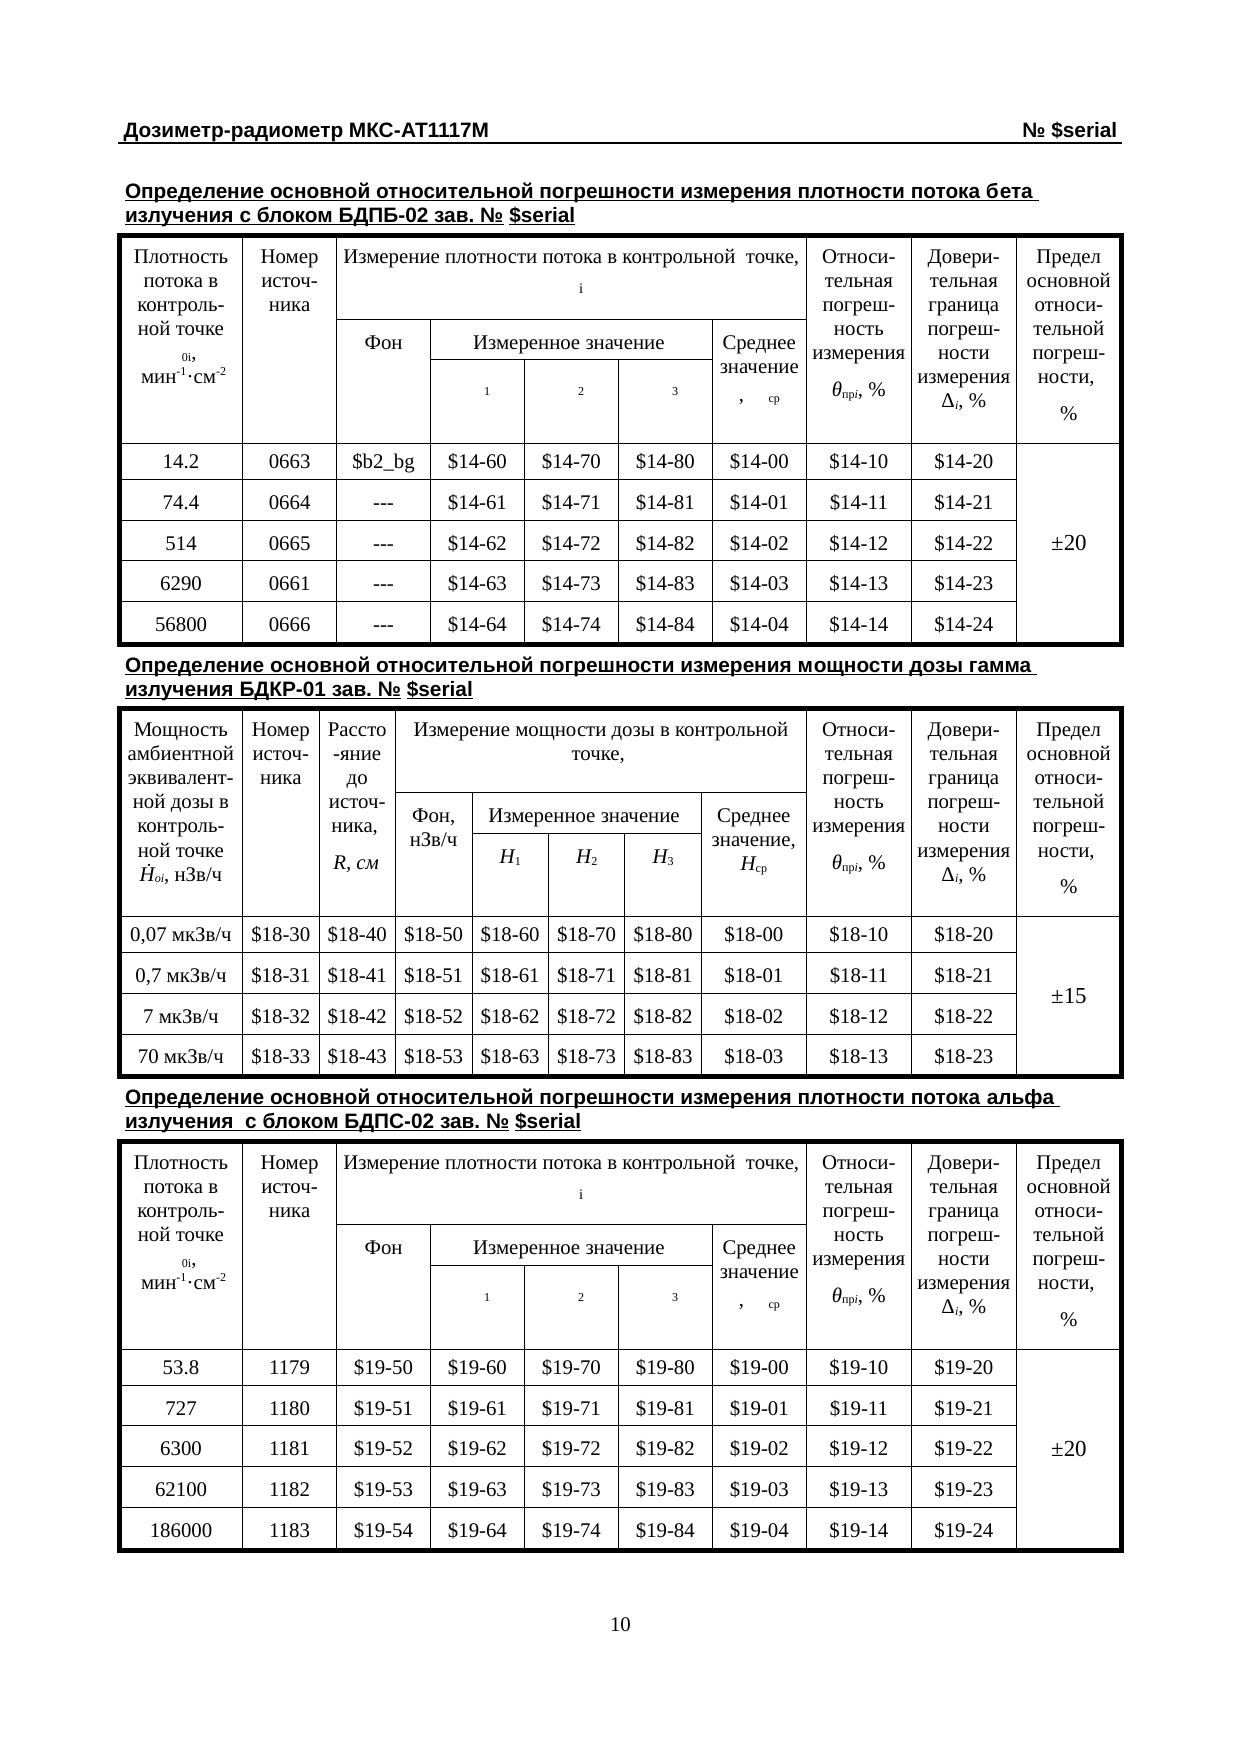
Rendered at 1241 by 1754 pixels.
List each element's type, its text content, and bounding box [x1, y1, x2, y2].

table_cell $14-70 [525, 444, 618, 479]
table_cell --- [337, 602, 430, 642]
table_cell Мощность амбиентной эквивалент-ной дозы в контроль-ной точке Ḣoi, нЗв/ч [122, 711, 242, 916]
table_cell $19-61 [431, 1386, 524, 1425]
table_cell $18-33 [243, 1035, 319, 1074]
table_cell Довери-тельная граница погреш-ности измерения Δi, % [912, 1144, 1016, 1349]
table_cell 2 [525, 360, 618, 443]
table_cell $19-21 [912, 1386, 1016, 1425]
table_cell $19-74 [525, 1508, 618, 1547]
table_cell Измерение мощности дозы в контрольной точке, [396, 711, 806, 792]
table_cell $19-22 [912, 1426, 1016, 1466]
table_cell Среднее значение, ср [713, 1225, 806, 1349]
table_cell Фон [337, 320, 430, 443]
table_cell $14-02 [713, 521, 806, 560]
table_cell $14-71 [525, 480, 618, 519]
table_cell Плотность потока в контроль-ной точке 0i, мин-1·см-2 [122, 1144, 242, 1349]
table_cell $18-71 [549, 953, 624, 993]
table_cell 1180 [243, 1386, 336, 1425]
table_cell $18-21 [912, 953, 1016, 993]
table_cell $19-54 [337, 1508, 430, 1547]
table_cell Плотность потока в контроль-ной точке 0i, мин-1·см-2 [122, 238, 242, 443]
table_cell Предел основной относи-тельной погреш-ности, % [1017, 711, 1119, 916]
table_cell $18-50 [396, 917, 472, 952]
table_cell $19-70 [525, 1350, 618, 1384]
table_cell $18-30 [243, 917, 319, 952]
table_cell 0661 [243, 561, 336, 601]
table_cell $14-62 [431, 521, 524, 560]
table_cell $18-32 [243, 994, 319, 1033]
table_cell $18-52 [396, 994, 472, 1033]
table_cell H1 [473, 834, 548, 916]
table_cell H3 [625, 834, 701, 916]
table_cell $19-83 [619, 1467, 712, 1507]
table_cell $18-83 [625, 1035, 701, 1074]
table_cell $14-12 [807, 521, 911, 560]
table_cell 53.8 [122, 1350, 242, 1384]
table_cell $19-84 [619, 1508, 712, 1547]
table_header Определение основной относительной погрешности измерения плотности потока альфа излучения с блоком БДПС-02 зав. № $serial [119, 1079, 1121, 1139]
table_cell $18-11 [807, 953, 911, 993]
table_cell $19-53 [337, 1467, 430, 1507]
table_cell $18-31 [243, 953, 319, 993]
table_cell $19-11 [807, 1386, 911, 1425]
table_cell $18-63 [473, 1035, 548, 1074]
table_cell $18-00 [702, 917, 806, 952]
table_cell $18-03 [702, 1035, 806, 1074]
table_cell 1 [431, 360, 524, 443]
table_cell $14-11 [807, 480, 911, 519]
table_header Определение основной относительной погрешности измерения мощности дозы гамма излучения БДКР-01 зав. № $serial [119, 647, 1121, 706]
table_cell --- [337, 561, 430, 601]
table_cell 0666 [243, 602, 336, 642]
table_cell Измерение плотности потока в контрольной точке, i [337, 1144, 806, 1224]
table_cell $18-42 [320, 994, 395, 1033]
table_cell $18-12 [807, 994, 911, 1033]
table_cell $18-80 [625, 917, 701, 952]
table_cell $18-62 [473, 994, 548, 1033]
table_cell $14-74 [525, 602, 618, 642]
table_cell $18-40 [320, 917, 395, 952]
table_cell Фон [337, 1225, 430, 1349]
table_cell $19-01 [713, 1386, 806, 1425]
table_cell 1179 [243, 1350, 336, 1384]
table_cell Довери-тельная граница погреш-ности измерения Δi, % [912, 711, 1016, 916]
table_cell 70 мкЗв/ч [122, 1035, 242, 1074]
table_cell $18-72 [549, 994, 624, 1033]
table_cell $19-00 [713, 1350, 806, 1384]
table_cell $14-82 [619, 521, 712, 560]
table_cell Номер источ-ника [243, 1144, 336, 1349]
table_cell ±15 [1017, 917, 1119, 1074]
table_cell $18-41 [320, 953, 395, 993]
table_cell Относи-тельная погреш-ность измерения θпрi, % [807, 711, 911, 916]
table_cell $18-22 [912, 994, 1016, 1033]
table_cell $14-01 [713, 480, 806, 519]
table_cell $18-13 [807, 1035, 911, 1074]
table_cell $14-10 [807, 444, 911, 479]
table_cell $19-52 [337, 1426, 430, 1466]
table_cell $18-02 [702, 994, 806, 1033]
table_cell $14-83 [619, 561, 712, 601]
table_cell $19-81 [619, 1386, 712, 1425]
table_cell $18-43 [320, 1035, 395, 1074]
table_cell $14-64 [431, 602, 524, 642]
table_cell $18-60 [473, 917, 548, 952]
table_cell $18-20 [912, 917, 1016, 952]
table_cell $14-20 [912, 444, 1016, 479]
table_cell 6290 [122, 561, 242, 601]
table_cell 3 [619, 360, 712, 443]
table_cell $19-60 [431, 1350, 524, 1384]
table_cell $14-80 [619, 444, 712, 479]
table_cell $19-64 [431, 1508, 524, 1547]
table_cell 6300 [122, 1426, 242, 1466]
table_cell 14.2 [122, 444, 242, 479]
table_cell $b2_bg [337, 444, 430, 479]
table_cell 74.4 [122, 480, 242, 519]
table_cell 56800 [122, 602, 242, 642]
table_cell 727 [122, 1386, 242, 1425]
table_cell 1181 [243, 1426, 336, 1466]
table_cell $14-63 [431, 561, 524, 601]
table_cell Измеренное значение [473, 793, 701, 833]
table_cell Номер источ-ника [243, 711, 319, 916]
table_cell $19-62 [431, 1426, 524, 1466]
table_cell 1182 [243, 1467, 336, 1507]
table_cell 0663 [243, 444, 336, 479]
table_cell Относи-тельная погреш-ность измерения θпрi, % [807, 238, 911, 443]
table_cell $14-60 [431, 444, 524, 479]
table_cell $14-72 [525, 521, 618, 560]
table_cell Относи-тельная погреш-ность измерения θпрi, % [807, 1144, 911, 1349]
table_cell $18-23 [912, 1035, 1016, 1074]
table_cell $19-63 [431, 1467, 524, 1507]
table_cell $14-13 [807, 561, 911, 601]
table_cell $14-73 [525, 561, 618, 601]
table_cell $18-51 [396, 953, 472, 993]
table_cell Измеренное значение [431, 320, 712, 359]
table_cell $19-04 [713, 1508, 806, 1547]
table_cell 62100 [122, 1467, 242, 1507]
table_cell ±20 [1017, 1350, 1119, 1547]
table_cell $18-61 [473, 953, 548, 993]
table_cell Среднее значение, Hср [702, 793, 806, 916]
table_cell 514 [122, 521, 242, 560]
table_cell $14-24 [912, 602, 1016, 642]
table_cell $19-14 [807, 1508, 911, 1547]
table_cell $19-10 [807, 1350, 911, 1384]
table_cell $18-81 [625, 953, 701, 993]
table_cell $18-01 [702, 953, 806, 993]
table_cell $14-00 [713, 444, 806, 479]
table_cell Фон, нЗв/ч [396, 793, 472, 916]
table_cell $18-73 [549, 1035, 624, 1074]
table_cell Измерение плотности потока в контрольной точке, i [337, 238, 806, 319]
table_cell $14-14 [807, 602, 911, 642]
table_cell $14-84 [619, 602, 712, 642]
table_cell $14-21 [912, 480, 1016, 519]
table_cell $19-73 [525, 1467, 618, 1507]
table_cell $18-53 [396, 1035, 472, 1074]
table_cell $19-51 [337, 1386, 430, 1425]
table_cell $19-50 [337, 1350, 430, 1384]
table_header Определение основной относительной погрешности измерения плотности потока бета излучения с блоком БДПБ-02 зав. № $serial [119, 174, 1121, 233]
table_cell 1 [431, 1266, 524, 1349]
table_cell 1183 [243, 1508, 336, 1547]
table_cell $19-03 [713, 1467, 806, 1507]
table_cell 7 мкЗв/ч [122, 994, 242, 1033]
table_cell $14-22 [912, 521, 1016, 560]
table_cell 186000 [122, 1508, 242, 1547]
table_cell 0,07 мкЗв/ч [122, 917, 242, 952]
table_cell --- [337, 521, 430, 560]
table_cell $19-12 [807, 1426, 911, 1466]
table_cell $19-20 [912, 1350, 1016, 1384]
table_cell $14-61 [431, 480, 524, 519]
table_cell Предел основной относи-тельной погреш-ности, % [1017, 238, 1119, 443]
table_cell $19-13 [807, 1467, 911, 1507]
table_cell 0664 [243, 480, 336, 519]
table_cell $19-72 [525, 1426, 618, 1466]
table_cell $19-71 [525, 1386, 618, 1425]
table_cell Номер источ-ника [243, 238, 336, 443]
table_cell $19-82 [619, 1426, 712, 1466]
table_cell $14-23 [912, 561, 1016, 601]
table_cell $14-03 [713, 561, 806, 601]
table_cell $19-02 [713, 1426, 806, 1466]
table_cell $19-23 [912, 1467, 1016, 1507]
table_cell Довери-тельная граница погреш-ности измерения Δi, % [912, 238, 1016, 443]
table_cell $18-82 [625, 994, 701, 1033]
table_cell 2 [525, 1266, 618, 1349]
table_cell 3 [619, 1266, 712, 1349]
table_cell $14-81 [619, 480, 712, 519]
table_cell ±20 [1017, 444, 1119, 642]
table_cell Среднее значение, ср [713, 320, 806, 443]
table_cell $14-04 [713, 602, 806, 642]
table_cell Рассто-яние до источ-ника, R, см [320, 711, 395, 916]
table_cell $19-24 [912, 1508, 1016, 1547]
table_cell --- [337, 480, 430, 519]
table_cell H2 [549, 834, 624, 916]
table_cell 0,7 мкЗв/ч [122, 953, 242, 993]
table_cell 0665 [243, 521, 336, 560]
table_cell Измеренное значение [431, 1225, 712, 1265]
table_cell $18-70 [549, 917, 624, 952]
table_cell $18-10 [807, 917, 911, 952]
table_cell $19-80 [619, 1350, 712, 1384]
table_cell Предел основной относи-тельной погреш-ности, % [1017, 1144, 1119, 1349]
